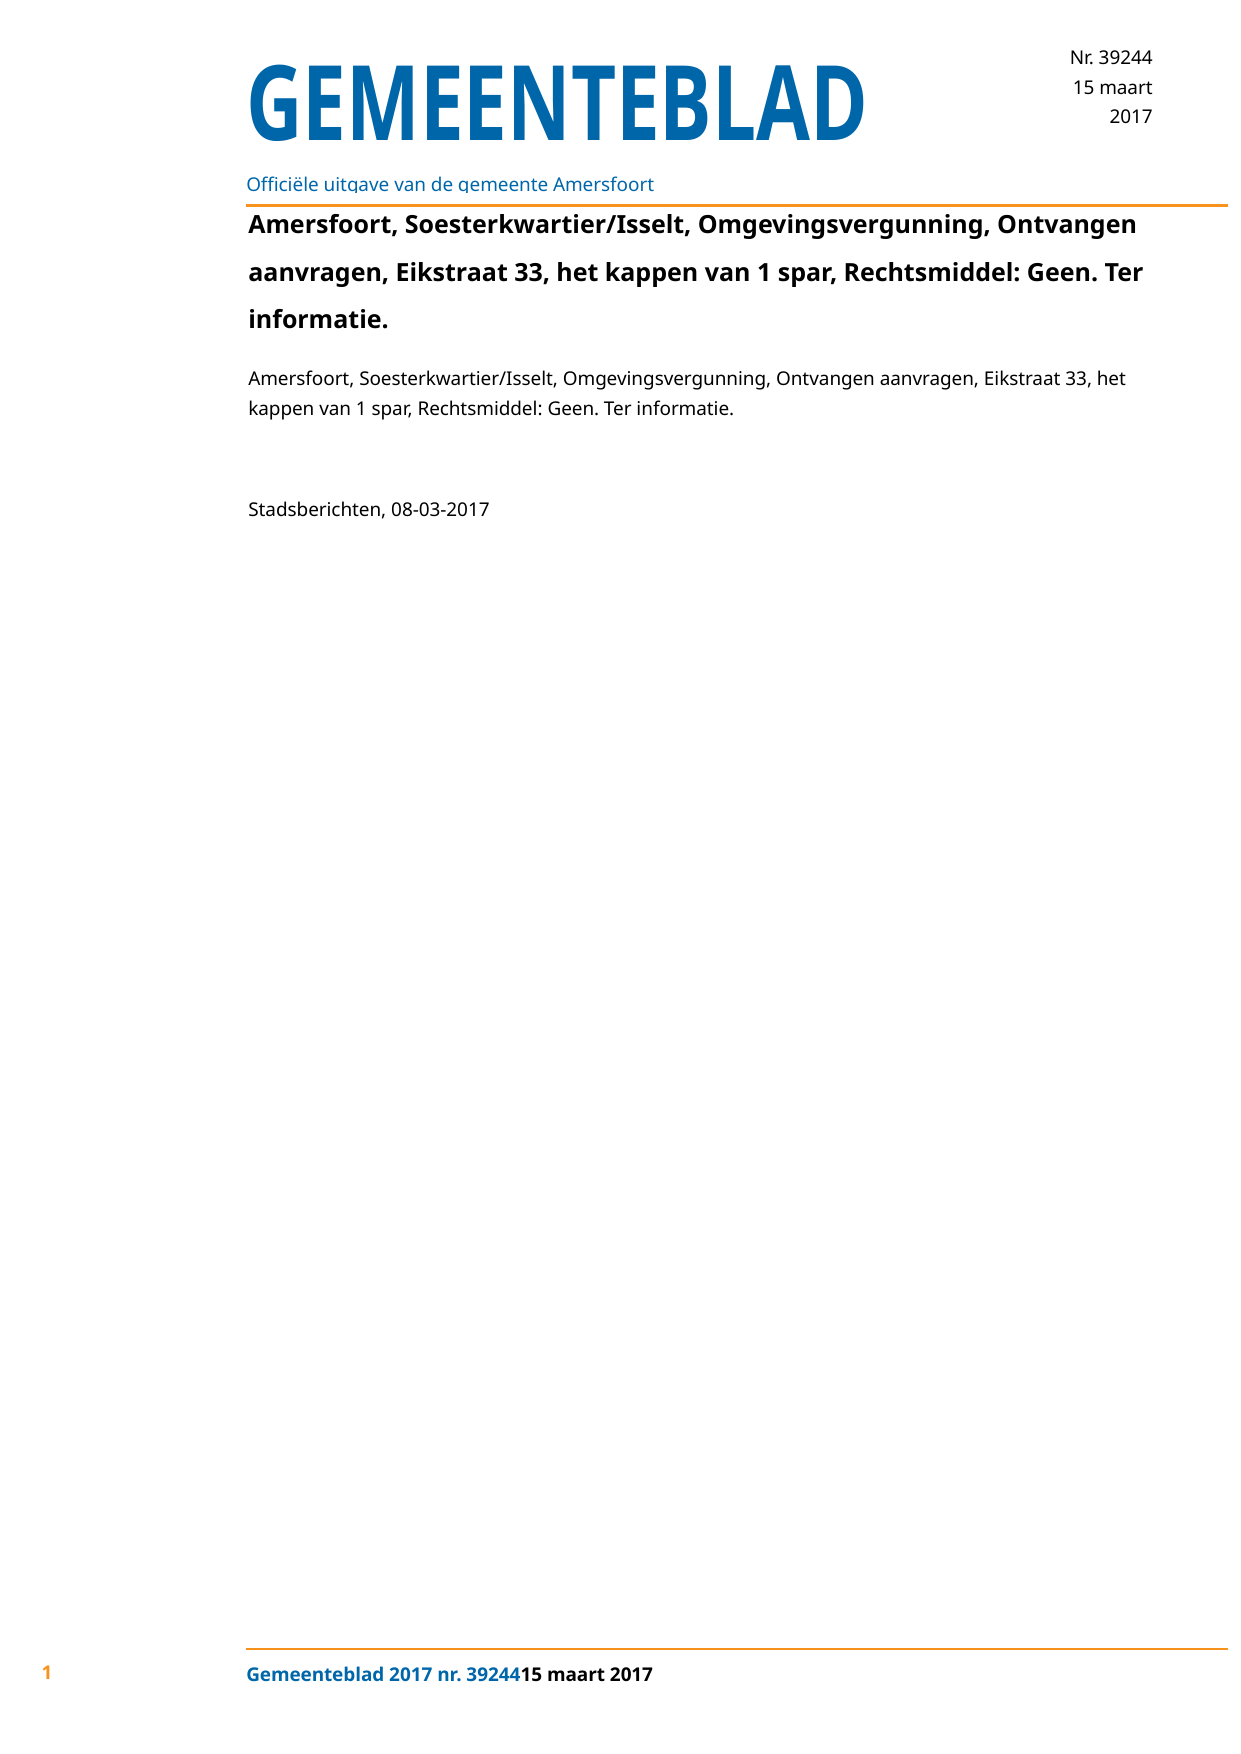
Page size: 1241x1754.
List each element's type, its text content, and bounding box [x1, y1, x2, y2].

text Amersfoort, Soesterkwartier/Isselt, Omgevingsvergunning, Ontvangen aanvragen, Eikstraat 33, het kappen van 1 spar, Rechtsmiddel: Geen. Ter informatie. [248, 207, 1152, 336]
text Stadsberichten, 08-03-2017 [248, 496, 1152, 522]
text Amersfoort, Soesterkwartier/Isselt, Omgevingsvergunning, Ontvangen aanvragen, Eikstraat 33, het kappen van 1 spar, Rechtsmiddel: Geen. Ter informatie. [248, 366, 1152, 421]
picture [41, 47, 231, 172]
